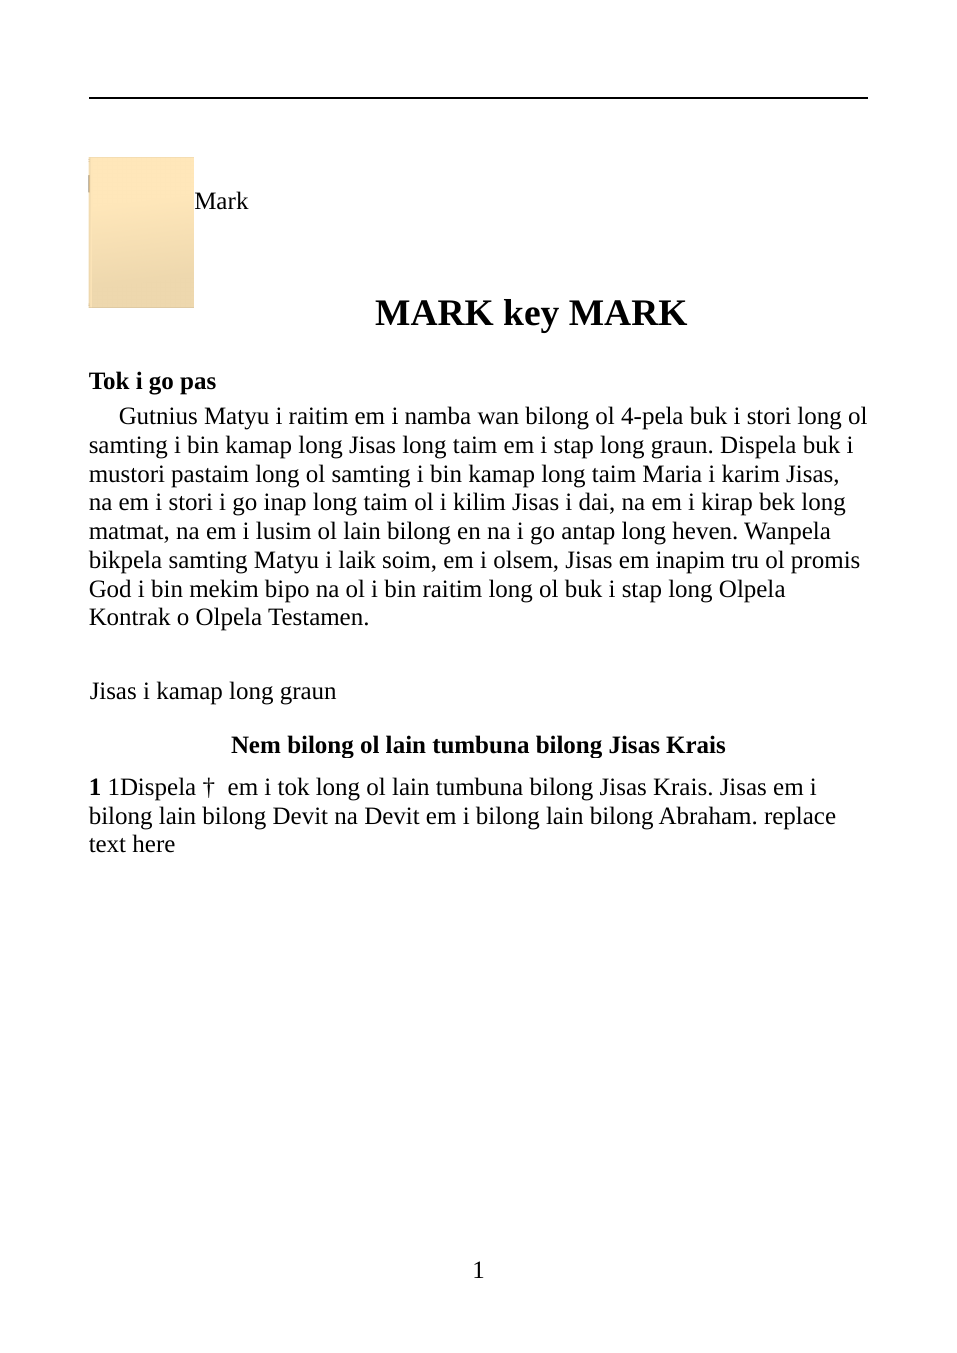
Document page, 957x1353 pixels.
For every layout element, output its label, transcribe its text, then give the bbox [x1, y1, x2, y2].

picture [88, 157, 194, 308]
text Tok i go pas [88, 366, 868, 395]
text Gutnius Matyu i raitim em i namba wan bilong ol 4-pela buk i stori long ol samting i bin kamap long Jisas long taim em i stap long graun. Dispela buk i mustori pastaim long ol samting i bin kamap long taim Maria i karim Jisas, na em i stori i go inap long taim ol i kilim Jisas i dai, na em i kirap bek long matmat, na em i lusim ol lain bilong en na i go antap long heven. Wanpela bikpela samting Matyu i laik soim, em i olsem, Jisas em inapim tru ol promis God i bin mekim bipo na ol i bin raitim long ol buk i stap long Olpela Kontrak o Olpela Testamen. [88, 401, 868, 631]
text Mark [194, 186, 868, 215]
text Jisas i kamap long graun [90, 632, 867, 705]
text 1 1Dispela † em i tok long ol lain tumbuna bilong Jisas Krais. Jisas em i bilong lain bilong Devit na Devit em i bilong lain bilong Abraham. replace text here [88, 772, 868, 858]
title MARK key MARK [90, 308, 867, 359]
text Nem bilong ol lain tumbuna bilong Jisas Krais [90, 729, 867, 758]
